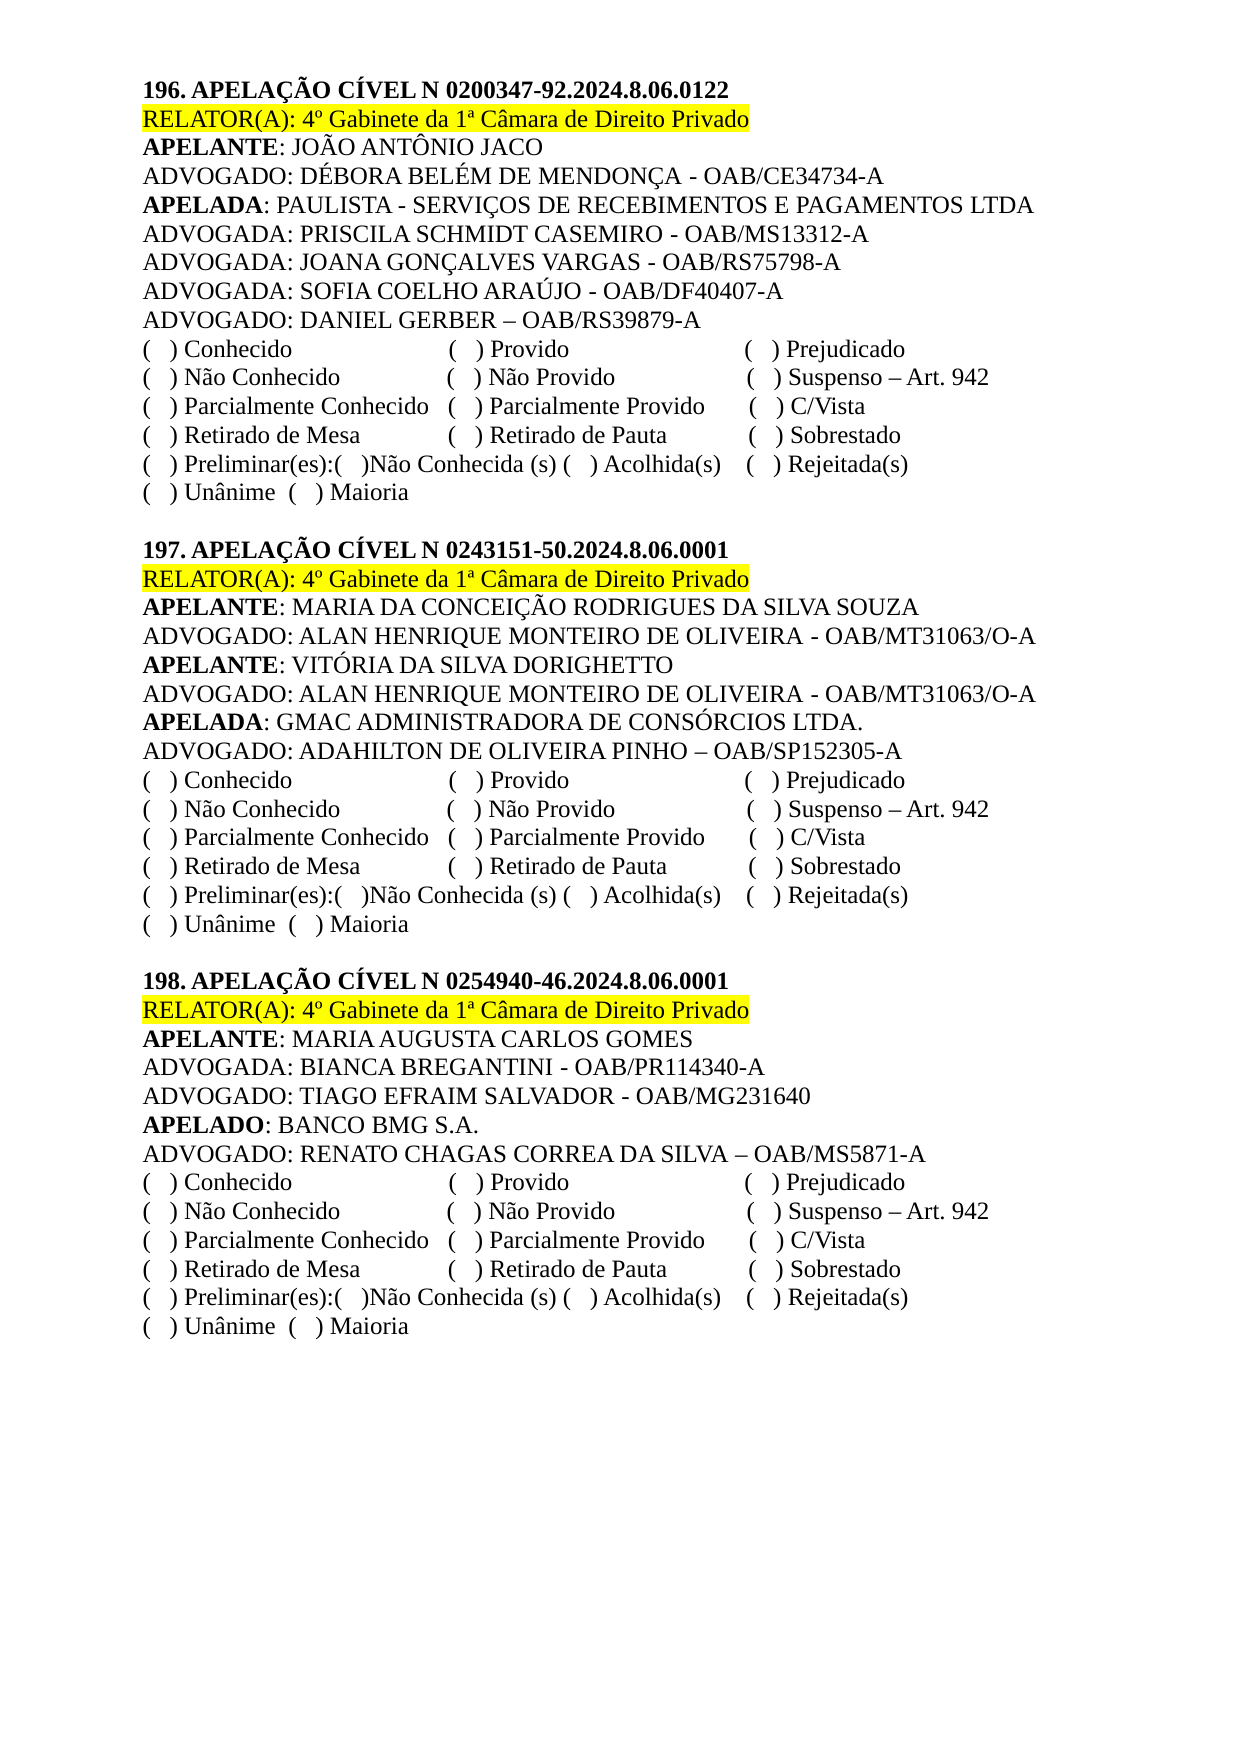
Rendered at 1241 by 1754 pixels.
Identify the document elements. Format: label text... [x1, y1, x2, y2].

text ( ) Preliminar(es):( )Não Conhecida (s) ( ) Acolhida(s) ( ) Rejeitada(s) [142, 880, 1158, 909]
text ( ) Retirado de Mesa ( ) Retirado de Pauta ( ) Sobrestado [142, 1254, 1158, 1282]
text ( ) Não Conhecido ( ) Não Provido ( ) Suspenso – Art. 942 [142, 794, 1158, 822]
text 196. APELAÇÃO CÍVEL N 0200347-92.2024.8.06.0122 [142, 75, 1141, 104]
text ( ) Conhecido ( ) Provido ( ) Prejudicado [142, 1167, 1141, 1196]
text ( ) Unânime ( ) Maioria 198. APELAÇÃO CÍVEL N 0254940-46.2024.8.06.0001 RELATOR(A): 4º Gabinete da 1ª Câmara de Direito Privado APELANTE: MARIA AUGUSTA CARLOS GOMES ADVOGADA: BIANCA BREGANTINI - OAB/PR114340-A ADVOGADO: TIAGO EFRAIM SALVADOR - OAB/MG231640 APELADO: BANCO BMG S.A. ADVOGADO: RENATO CHAGAS CORREA DA SILVA – OAB/MS5871-A [142, 909, 1141, 1167]
text ( ) Parcialmente Conhecido ( ) Parcialmente Provido ( ) C/Vista [142, 391, 1158, 420]
text ( ) Não Conhecido ( ) Não Provido ( ) Suspenso – Art. 942 [142, 1196, 1158, 1225]
text RELATOR(A): 4º Gabinete da 1ª Câmara de Direito Privado APELANTE: JOÃO ANTÔNIO JACO ADVOGADO: DÉBORA BELÉM DE MENDONÇA - OAB/CE34734-A APELADA: PAULISTA - SERVIÇOS DE RECEBIMENTOS E PAGAMENTOS LTDA ADVOGADA: PRISCILA SCHMIDT CASEMIRO - OAB/MS13312-A ADVOGADA: JOANA GONÇALVES VARGAS - OAB/RS75798-A ADVOGADA: SOFIA COELHO ARAÚJO - OAB/DF40407-A ADVOGADO: DANIEL GERBER – OAB/RS39879-A [142, 104, 1141, 334]
text ( ) Preliminar(es):( )Não Conhecida (s) ( ) Acolhida(s) ( ) Rejeitada(s) [142, 1282, 1158, 1311]
text ( ) Unânime ( ) Maioria 197. APELAÇÃO CÍVEL N 0243151-50.2024.8.06.0001 RELATOR(A): 4º Gabinete da 1ª Câmara de Direito Privado APELANTE: MARIA DA CONCEIÇÃO RODRIGUES DA SILVA SOUZA ADVOGADO: ALAN HENRIQUE MONTEIRO DE OLIVEIRA - OAB/MT31063/O-A APELANTE: VITÓRIA DA SILVA DORIGHETTO ADVOGADO: ALAN HENRIQUE MONTEIRO DE OLIVEIRA - OAB/MT31063/O-A APELADA: GMAC ADMINISTRADORA DE CONSÓRCIOS LTDA. ADVOGADO: ADAHILTON DE OLIVEIRA PINHO – OAB/SP152305-A [142, 477, 1141, 765]
text ( ) Conhecido ( ) Provido ( ) Prejudicado [142, 765, 1141, 794]
text ( ) Não Conhecido ( ) Não Provido ( ) Suspenso – Art. 942 [142, 362, 1158, 391]
text ( ) Parcialmente Conhecido ( ) Parcialmente Provido ( ) C/Vista [142, 822, 1158, 851]
text ( ) Preliminar(es):( )Não Conhecida (s) ( ) Acolhida(s) ( ) Rejeitada(s) [142, 449, 1158, 477]
text ( ) Unânime ( ) Maioria [142, 1311, 1141, 1397]
text ( ) Conhecido ( ) Provido ( ) Prejudicado [142, 334, 1141, 362]
text ( ) Parcialmente Conhecido ( ) Parcialmente Provido ( ) C/Vista [142, 1225, 1158, 1254]
text ( ) Retirado de Mesa ( ) Retirado de Pauta ( ) Sobrestado [142, 851, 1158, 880]
text ( ) Retirado de Mesa ( ) Retirado de Pauta ( ) Sobrestado [142, 420, 1158, 449]
